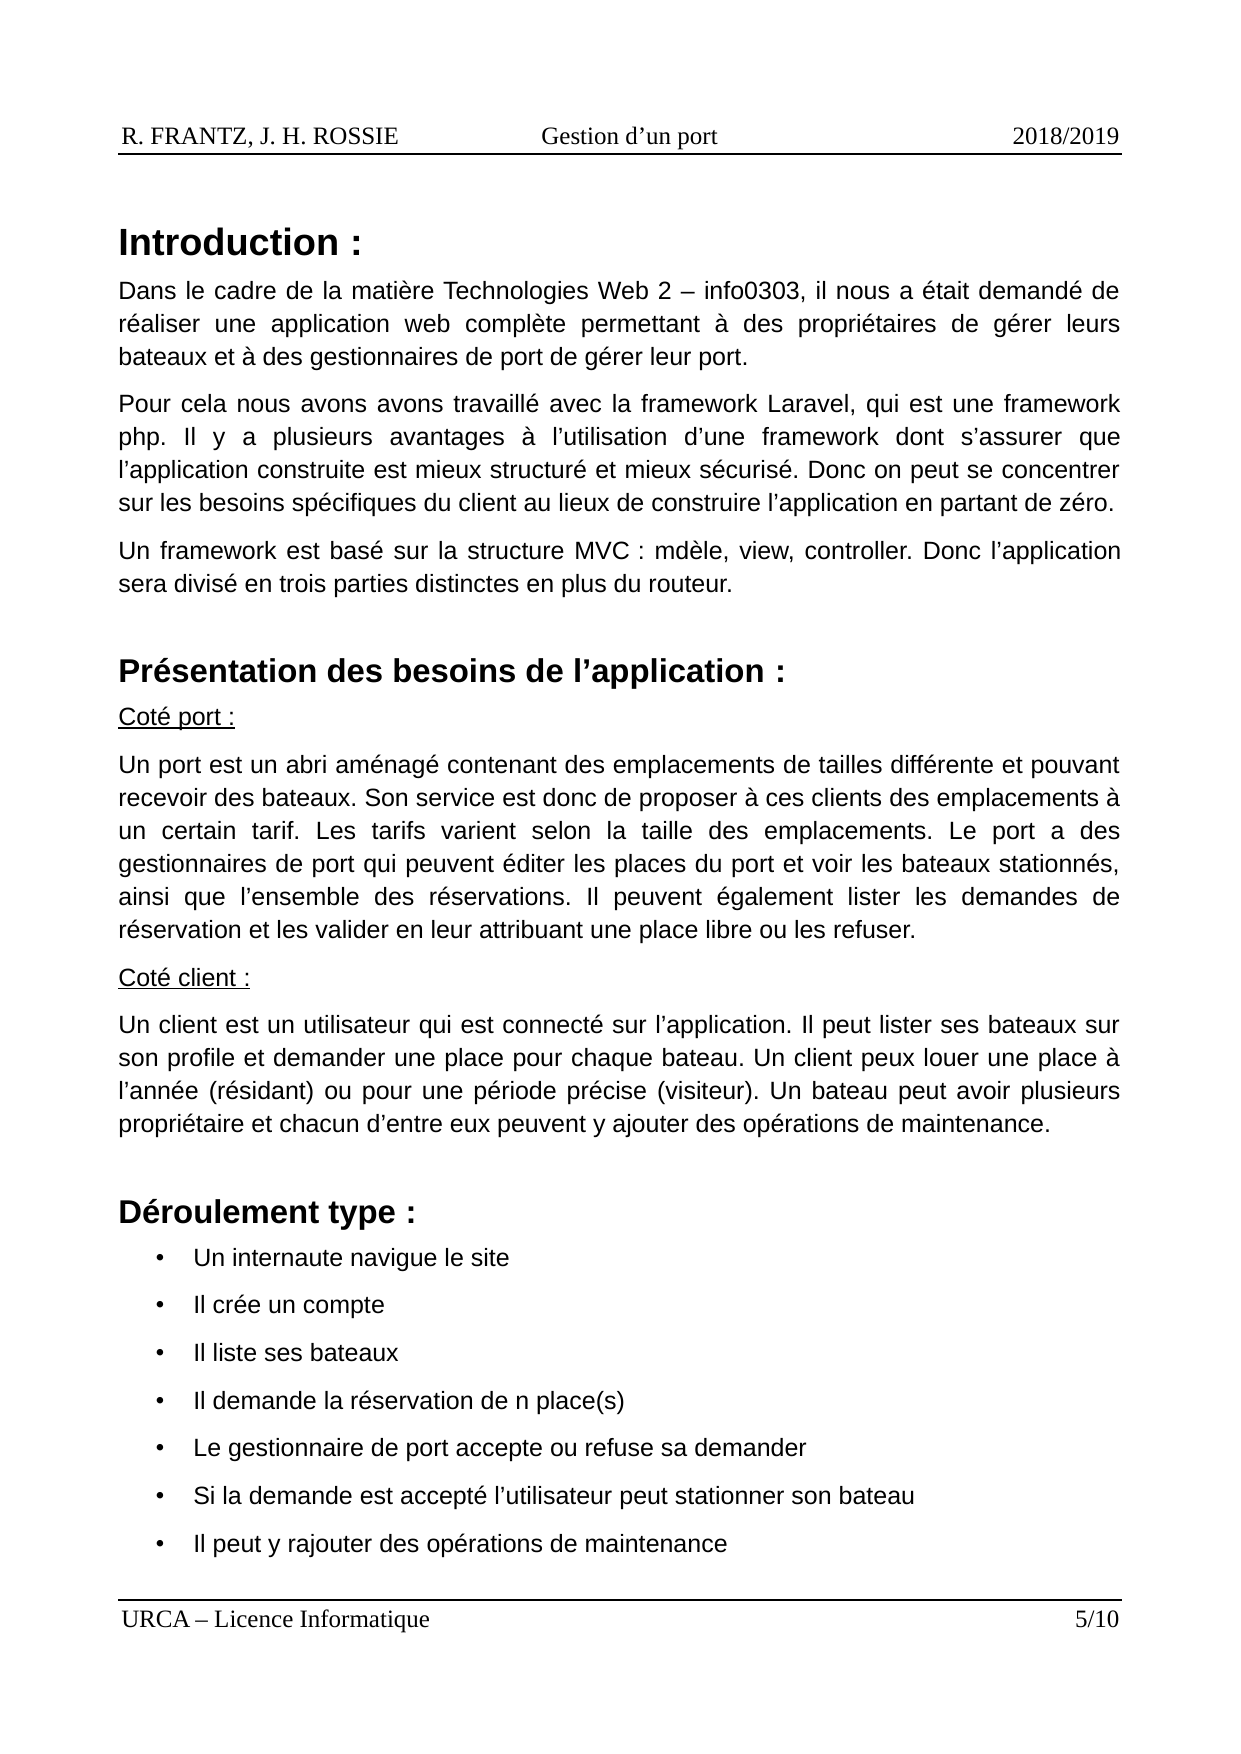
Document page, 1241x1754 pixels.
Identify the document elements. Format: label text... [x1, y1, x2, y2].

list Il peut y rajouter des opérations de maintenance [156, 1529, 1122, 1558]
subtitle Déroulement type : [118, 1192, 1122, 1230]
text Un client est un utilisateur qui est connecté sur l’application. Il peut lister ses bateaux sur son profile et demander une place pour chaque bateau. Un client peux louer une place à l’année (résidant) ou pour une période précise (visiteur). Un bateau peut avoir plusieurs propriétaire et chacun d’entre eux peuvent y ajouter des opérations de maintenance. [118, 1010, 1122, 1138]
subtitle Introduction : [118, 220, 1122, 263]
subtitle Présentation des besoins de l’application : [118, 652, 1122, 690]
list Il liste ses bateaux [156, 1338, 1122, 1367]
list Il demande la réservation de n place(s) [156, 1386, 1122, 1414]
text Un framework est basé sur la structure MVC : mdèle, view, controller. Donc l’application sera divisé en trois parties distinctes en plus du routeur. [118, 536, 1122, 598]
text Un port est un abri aménagé contenant des emplacements de tailles différente et pouvant recevoir des bateaux. Son service est donc de proposer à ces clients des emplacements à un certain tarif. Les tarifs varient selon la taille des emplacements. Le port a des gestionnaires de port qui peuvent éditer les places du port et voir les bateaux stationnés, ainsi que l’ensemble des réservations. Il peuvent également lister les demandes de réservation et les valider en leur attribuant une place libre ou les refuser. [118, 750, 1122, 944]
text Dans le cadre de la matière Technologies Web 2 – info0303, il nous a était demandé de réaliser une application web complète permettant à des propriétaires de gérer leurs bateaux et à des gestionnaires de port de gérer leur port. [118, 276, 1122, 371]
list Il crée un compte [156, 1290, 1122, 1319]
list Un internaute navigue le site [156, 1242, 1122, 1271]
text Coté port : [118, 702, 1122, 731]
list Si la demande est accepté l’utilisateur peut stationner son bateau [156, 1481, 1122, 1510]
text Coté client : [118, 963, 1122, 991]
text Pour cela nous avons avons travaillé avec la framework Laravel, qui est une framework php. Il y a plusieurs avantages à l’utilisation d’une framework dont s’assurer que l’application construite est mieux structuré et mieux sécurisé. Donc on peut se concentrer sur les besoins spécifiques du client au lieux de construire l’application en partant de zéro. [118, 389, 1122, 517]
list Le gestionnaire de port accepte ou refuse sa demander [156, 1433, 1122, 1462]
